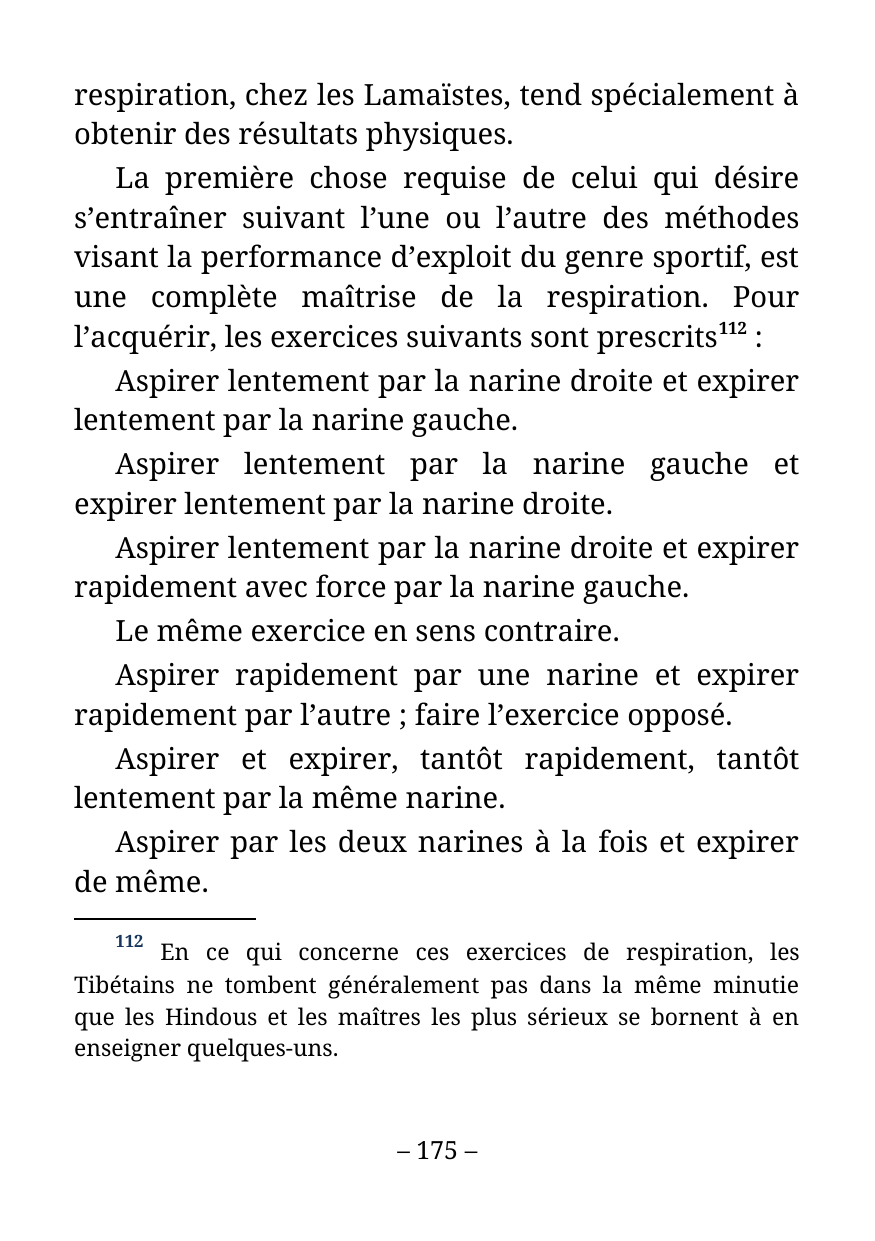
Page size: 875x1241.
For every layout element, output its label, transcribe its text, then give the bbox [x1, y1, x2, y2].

text Aspirer et expirer, tantôt rapidement, tantôt lentement par la même narine. [74, 738, 800, 817]
text Aspirer lentement par la narine gauche et expirer lentement par la narine droite. [74, 443, 800, 523]
text Aspirer par les deux narines à la fois et expirer de même. [74, 822, 800, 901]
text respiration, chez les Lamaïstes, tend spécialement à obtenir des résultats physiques. [74, 74, 800, 153]
text La première chose requise de celui qui désire s’entraîner suivant l’une ou l’autre des méthodes visant la performance d’exploit du genre sportif, est une complète maîtrise de la respiration. Pour l’acquérir, les exercices suivants sont prescrits : [74, 157, 800, 356]
text Aspirer lentement par la narine droite et expirer lentement par la narine gauche. [74, 360, 800, 439]
text En ce qui concerne ces exercices de respiration, les Tibétains ne tombent généralement pas dans la même minutie que les Hindous et les maîtres les plus sérieux se bornent à en enseigner quelques-uns. [74, 929, 800, 1063]
text Aspirer rapidement par une narine et expirer rapidement par l’autre ; faire l’exercice opposé. [74, 654, 800, 734]
text Aspirer lentement par la narine droite et expirer rapidement avec force par la narine gauche. [74, 527, 800, 606]
text Le même exercice en sens contraire. [74, 611, 800, 650]
